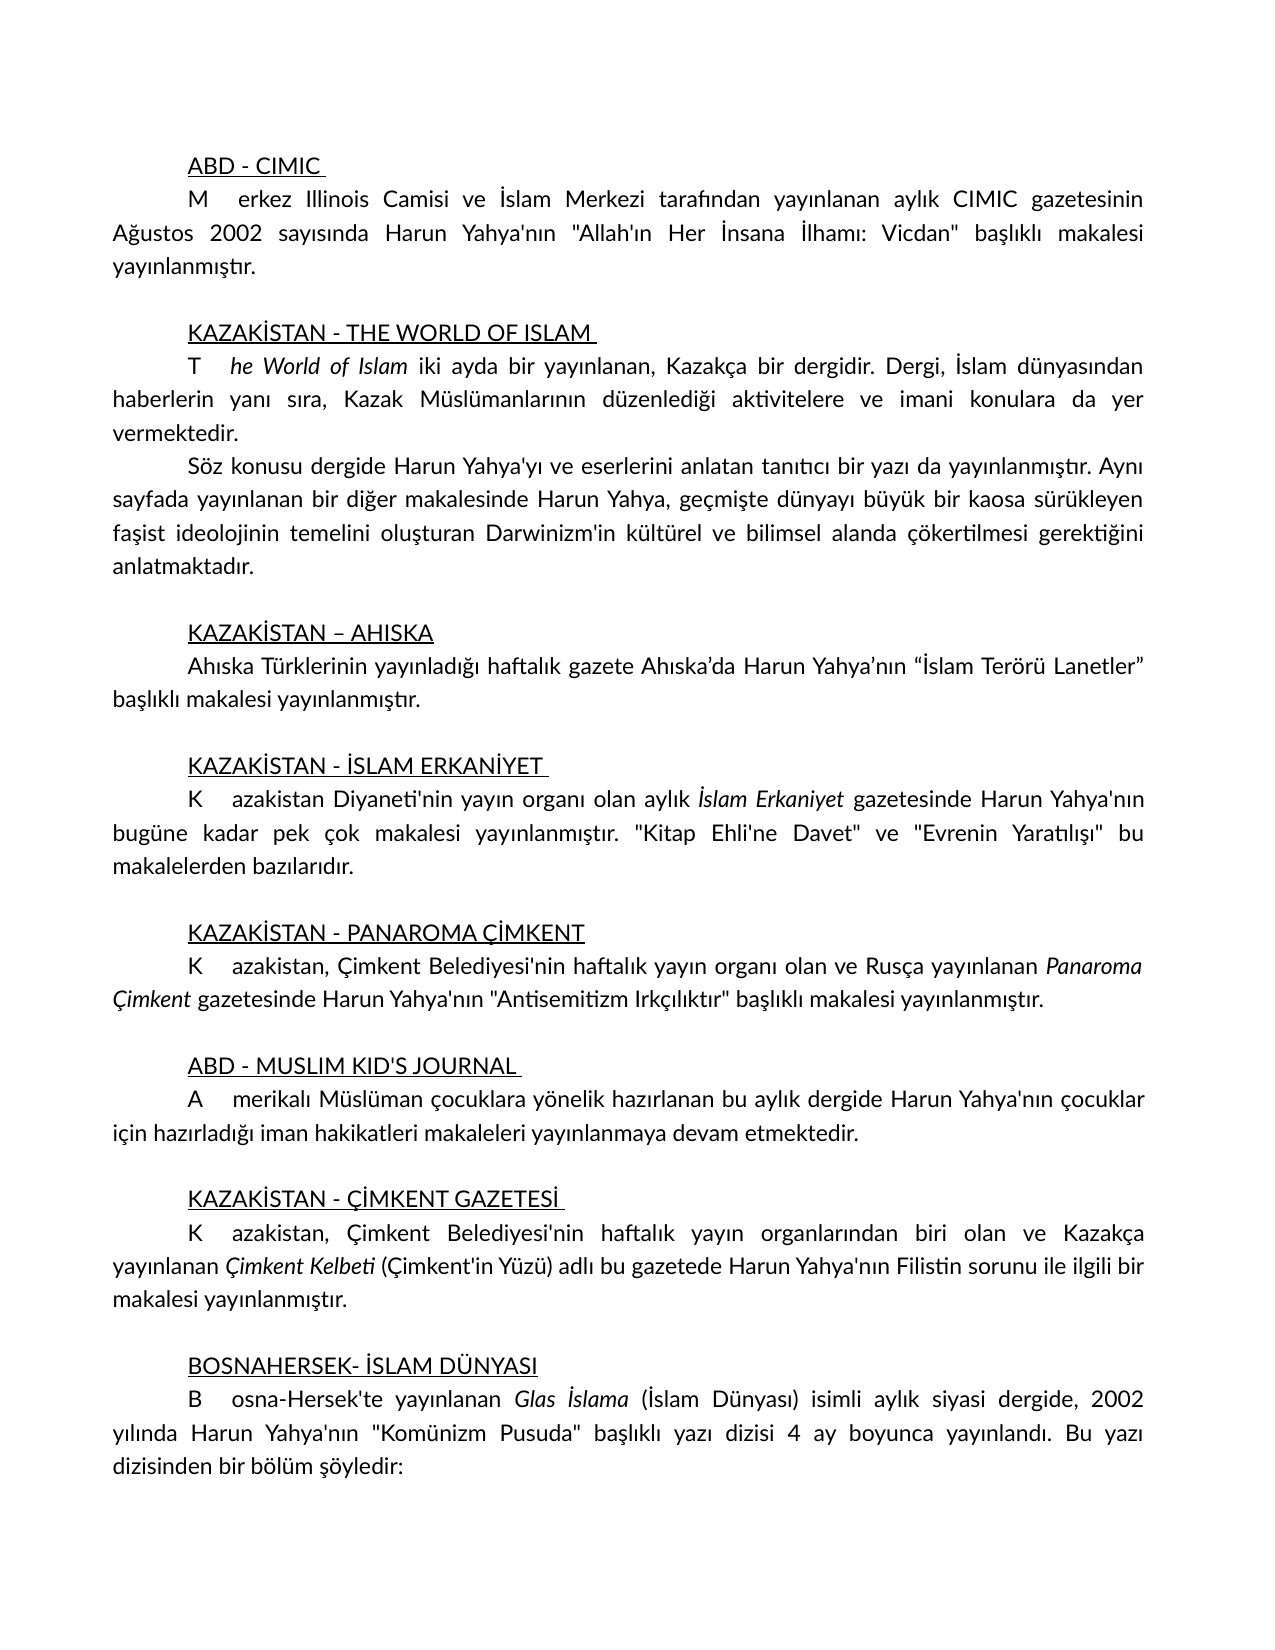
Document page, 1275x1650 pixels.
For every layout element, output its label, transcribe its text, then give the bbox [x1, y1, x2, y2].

text ABD - CIMIC [112, 148, 1145, 181]
text Bosna-Hersek'te yayınlanan Glas İslama (İslam Dünyası) isimli aylık siyasi dergide, 2002 yılında Harun Yahya'nın "Komünizm Pusuda" başlıklı yazı dizisi 4 ay boyunca yayınlandı. Bu yazı dizisinden bir bölüm şöyledir: [112, 1381, 1145, 1481]
text The World of Islam iki ayda bir yayınlanan, Kazakça bir dergidir. Dergi, İslam dünyasından haberlerin yanı sıra, Kazak Müslümanlarının düzenlediği aktivitelere ve imani konulara da yer vermektedir. [112, 348, 1145, 448]
text Amerikalı Müslüman çocuklara yönelik hazırlanan bu aylık dergide Harun Yahya'nın çocuklar için hazırladığı iman hakikatleri makaleleri yayınlanmaya devam etmektedir. [112, 1081, 1145, 1148]
text Merkez Illinois Camisi ve İslam Merkezi tarafından yayınlanan aylık CIMIC gazetesinin Ağustos 2002 sayısında Harun Yahya'nın "Allah'ın Her İnsana İlhamı: Vicdan" başlıklı makalesi yayınlanmıştır. [112, 181, 1145, 281]
text KAZAKİSTAN - İSLAM ERKANİYET [112, 748, 1145, 781]
text KAZAKİSTAN - ÇİMKENT GAZETESİ [112, 1181, 1145, 1214]
text Söz konusu dergide Harun Yahya'yı ve eserlerini anlatan tanıtıcı bir yazı da yayınlanmıştır. Aynı sayfada yayınlanan bir diğer makalesinde Harun Yahya, geçmişte dünyayı büyük bir kaosa sürükleyen faşist ideolojinin temelini oluşturan Darwinizm'in kültürel ve bilimsel alanda çökertilmesi gerektiğini anlatmaktadır. [112, 448, 1145, 581]
text KAZAKİSTAN – AHISKA [112, 614, 1145, 648]
text Kazakistan, Çimkent Belediyesi'nin haftalık yayın organı olan ve Rusça yayınlanan Panaroma Çimkent gazetesinde Harun Yahya'nın "Antisemitizm Irkçılıktır" başlıklı makalesi yayınlanmıştır. [112, 948, 1145, 1014]
text Kazakistan, Çimkent Belediyesi'nin haftalık yayın organlarından biri olan ve Kazakça yayınlanan Çimkent Kelbeti (Çimkent'in Yüzü) adlı bu gazetede Harun Yahya'nın Filistin sorunu ile ilgili bir makalesi yayınlanmıştır. [112, 1214, 1145, 1314]
text Ahıska Türklerinin yayınladığı haftalık gazete Ahıska’da Harun Yahya’nın “İslam Terörü Lanetler” başlıklı makalesi yayınlanmıştır. [112, 648, 1145, 714]
text KAZAKİSTAN - PANaROMA ÇİMKENT [112, 914, 1145, 948]
text KAZAKİSTAN - THE WORLD OF ISLAM [112, 314, 1145, 348]
text BOSNAHERSEK- İSLAM DÜNYASI [112, 1348, 1145, 1381]
text Kazakistan Diyaneti'nin yayın organı olan aylık İslam Erkaniyet gazetesinde Harun Yahya'nın bugüne kadar pek çok makalesi yayınlanmıştır. "Kitap Ehli'ne Davet" ve "Evrenin Yaratılışı" bu makalelerden bazılarıdır. [112, 781, 1145, 881]
text ABD - MUSLIM KID'S JOURNAL [112, 1048, 1145, 1081]
